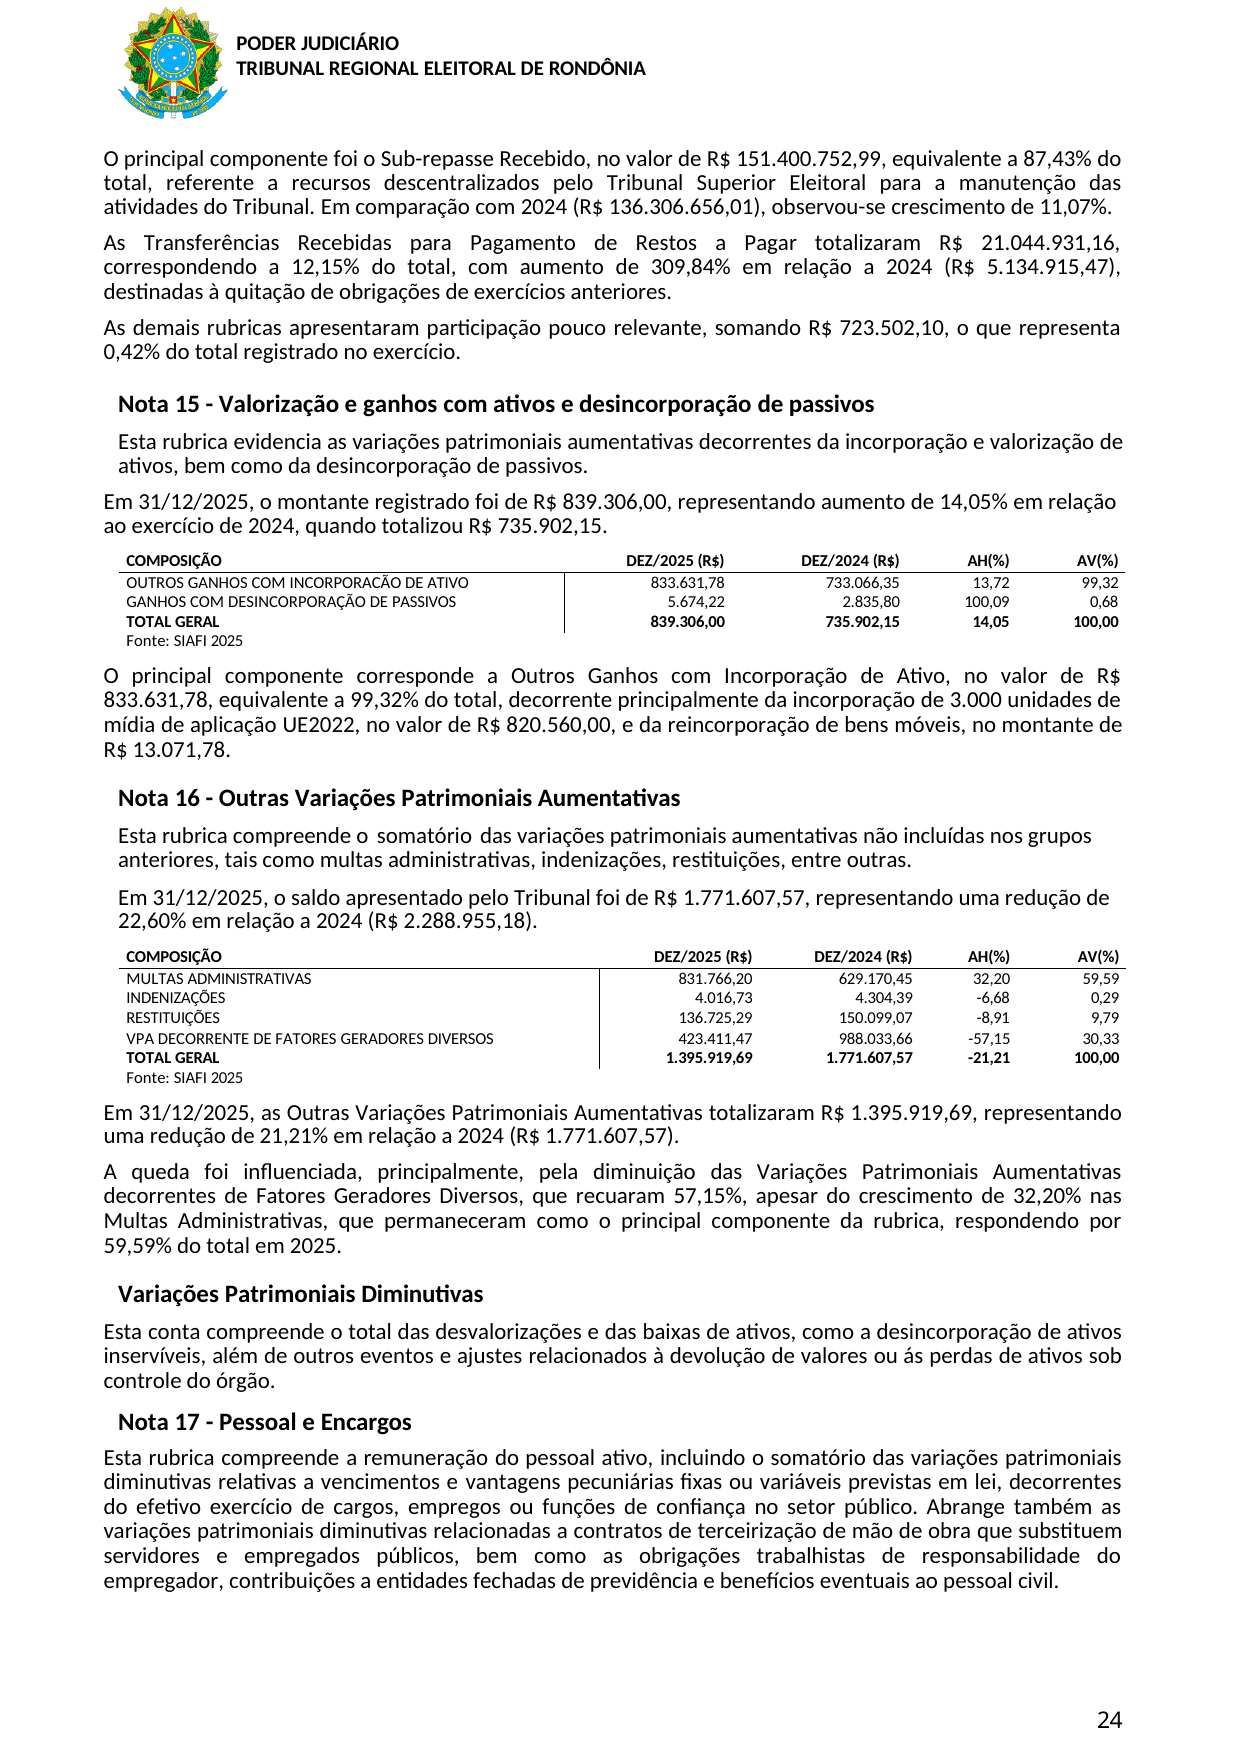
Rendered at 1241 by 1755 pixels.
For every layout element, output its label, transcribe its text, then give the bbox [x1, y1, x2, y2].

table_cell 735.902,15 [762, 614, 931, 633]
table_cell 4.304,39 [783, 989, 940, 1009]
table_cell [762, 633, 931, 653]
table_cell -57,15 [940, 1030, 1042, 1050]
text Variações Patrimoniais Diminutivas [118, 1278, 1152, 1309]
table_cell 5.674,22 [565, 593, 762, 614]
table_cell [599, 1069, 783, 1089]
table_cell 100,00 [1042, 1050, 1126, 1069]
table_cell MULTAS ADMINISTRATIVAS [119, 969, 599, 989]
table_cell 4.016,73 [600, 989, 783, 1009]
table_cell 839.306,00 [565, 614, 762, 633]
table_cell GANHOS COM DESINCORPORAÇÃO DE PASSIVOS [119, 593, 564, 614]
text As Transferências Recebidas para Pagamento de Restos a Pagar totalizaram R$ 21.044.931,16, correspondendo a 12,15% do total, com aumento de 309,84% em relação a 2024 (R$ 5.134.915,47), destinadas à quitação de obrigações de exercícios anteriores. [103, 231, 1122, 305]
table_cell Fonte: SIAFI 2025 [119, 633, 564, 653]
text O principal componente corresponde a Outros Ganhos com Incorporação de Ativo, no valor de R$ 833.631,78, equivalente a 99,32% do total, decorrente principalmente da incorporação de 3.000 unidades de mídia de aplicação UE2022, no valor de R$ 820.560,00, e da reincorporação de bens móveis, no montante de R$ 13.071,78. [103, 664, 1123, 763]
table_cell RESTITUIÇÕES [119, 1009, 599, 1029]
table_header COMPOSIÇÃO [119, 555, 564, 572]
subtitle Nota 15 - Valorização e ganhos com ativos e desincorporação de passivos [118, 388, 1152, 419]
table_cell [1042, 1069, 1126, 1089]
table_cell VPA DECORRENTE DE FATORES GERADORES DIVERSOS [119, 1030, 599, 1050]
table_cell 30,33 [1042, 1030, 1126, 1050]
table_cell [940, 1069, 1042, 1089]
table_cell 13,72 [931, 573, 1041, 593]
table_cell 831.766,20 [600, 969, 783, 989]
table_cell 100,00 [1041, 614, 1125, 633]
table_cell TOTAL GERAL [119, 614, 564, 633]
table_cell 150.099,07 [783, 1009, 940, 1029]
table_cell [564, 633, 762, 653]
text A queda foi influenciada, principalmente, pela diminuição das Variações Patrimoniais Aumentativas decorrentes de Fatores Geradores Diversos, que recuaram 57,15%, apesar do crescimento de 32,20% nas Multas Administrativas, que permaneceram como o principal componente da rubrica, respondendo por 59,59% do total em 2025. [103, 1160, 1123, 1259]
table_cell -21,21 [940, 1050, 1042, 1069]
table_header COMPOSIÇÃO [119, 950, 599, 967]
table_cell 1.395.919,69 [600, 1050, 783, 1069]
text Esta conta compreende o total das desvalorizações e das baixas de ativos, como a desincorporação de ativos inservíveis, além de outros eventos e ajustes relacionados à devolução de valores ou ás perdas de ativos sob controle do órgão. [103, 1320, 1123, 1394]
table_cell 2.835,80 [762, 593, 931, 614]
table_cell 423.411,47 [600, 1030, 783, 1050]
text Em 31/12/2025, o saldo apresentado pelo Tribunal foi de R$ 1.771.607,57, representando uma redução de 22,60% em relação a 2024 (R$ 2.288.955,18). [118, 885, 1152, 935]
table_cell 32,20 [940, 969, 1042, 989]
table_cell [1041, 633, 1125, 653]
table_cell 59,59 [1042, 969, 1126, 989]
table_header AH(%) [931, 555, 1041, 572]
text Esta rubrica evidencia as variações patrimoniais aumentativas decorrentes da incorporação e valorização de ativos, bem como da desincorporação de passivos. [118, 430, 1152, 479]
table_cell 1.771.607,57 [783, 1050, 940, 1069]
table_cell 14,05 [931, 614, 1041, 633]
table_cell 733.066,35 [762, 573, 931, 593]
table_cell -8,91 [940, 1009, 1042, 1029]
subtitle Nota 17 - Pessoal e Encargos [118, 1406, 1152, 1437]
text Esta rubrica compreende a remuneração do pessoal ativo, incluindo o somatório das variações patrimoniais diminutivas relativas a vencimentos e vantagens pecuniárias fixas ou variáveis previstas em lei, decorrentes do efetivo exercício de cargos, empregos ou funções de confiança no setor público. Abrange também as variações patrimoniais diminutivas relacionadas a contratos de terceirização de mão de obra que substituem servidores e empregados públicos, bem como as obrigações trabalhistas de responsabilidade do empregador, contribuições a entidades fechadas de previdência e benefícios eventuais ao pessoal civil. [103, 1446, 1123, 1594]
table_cell [931, 633, 1041, 653]
table_cell 988.033,66 [783, 1030, 940, 1050]
table_cell -6,68 [940, 989, 1042, 1009]
table_header DEZ/2024 (R$) [783, 950, 940, 967]
table_cell OUTROS GANHOS COM INCORPORACÃO DE ATIVO [119, 573, 564, 593]
table_header AV(%) [1042, 950, 1126, 967]
text Em 31/12/2025, as Outras Variações Patrimoniais Aumentativas totalizaram R$ 1.395.919,69, representando uma redução de 21,21% em relação a 2024 (R$ 1.771.607,57). [103, 1100, 1122, 1150]
text As demais rubricas apresentaram participação pouco relevante, somando R$ 723.502,10, o que representa 0,42% do total registrado no exercício. [103, 316, 1123, 365]
table_cell 136.725,29 [600, 1009, 783, 1029]
table_header AH(%) [940, 950, 1042, 967]
table_header AV(%) [1041, 555, 1125, 572]
table_header DEZ/2024 (R$) [762, 555, 931, 572]
table_cell 100,09 [931, 593, 1041, 614]
table_cell 99,32 [1041, 573, 1125, 593]
table_cell INDENIZAÇÕES [119, 989, 599, 1009]
table_cell 833.631,78 [565, 573, 762, 593]
table_header DEZ/2025 (R$) [564, 555, 762, 572]
text O principal componente foi o Sub-repasse Recebido, no valor de R$ 151.400.752,99, equivalente a 87,43% do total, referente a recursos descentralizados pelo Tribunal Superior Eleitoral para a manutenção das atividades do Tribunal. Em comparação com 2024 (R$ 136.306.656,01), observou-se crescimento de 11,07%. [103, 146, 1123, 220]
text Em 31/12/2025, o montante registrado foi de R$ 839.306,00, representando aumento de 14,05% em relação ao exercício de 2024, quando totalizou R$ 735.902,15. [103, 490, 1127, 539]
table_cell Fonte: SIAFI 2025 [119, 1069, 599, 1089]
table_cell 0,29 [1042, 989, 1126, 1009]
table_cell 0,68 [1041, 593, 1125, 614]
table_cell TOTAL GERAL [119, 1050, 599, 1069]
subtitle Nota 16 - Outras Variações Patrimoniais Aumentativas [118, 782, 1152, 813]
table_header DEZ/2025 (R$) [599, 950, 783, 967]
table_cell 9,79 [1042, 1009, 1126, 1029]
table_cell [783, 1069, 940, 1089]
text Esta rubrica compreende o somatório das variações patrimoniais aumentativas não incluídas nos grupos anteriores, tais como multas administrativas, indenizações, restituições, entre outras. [118, 823, 1152, 873]
table_cell 629.170,45 [783, 969, 940, 989]
